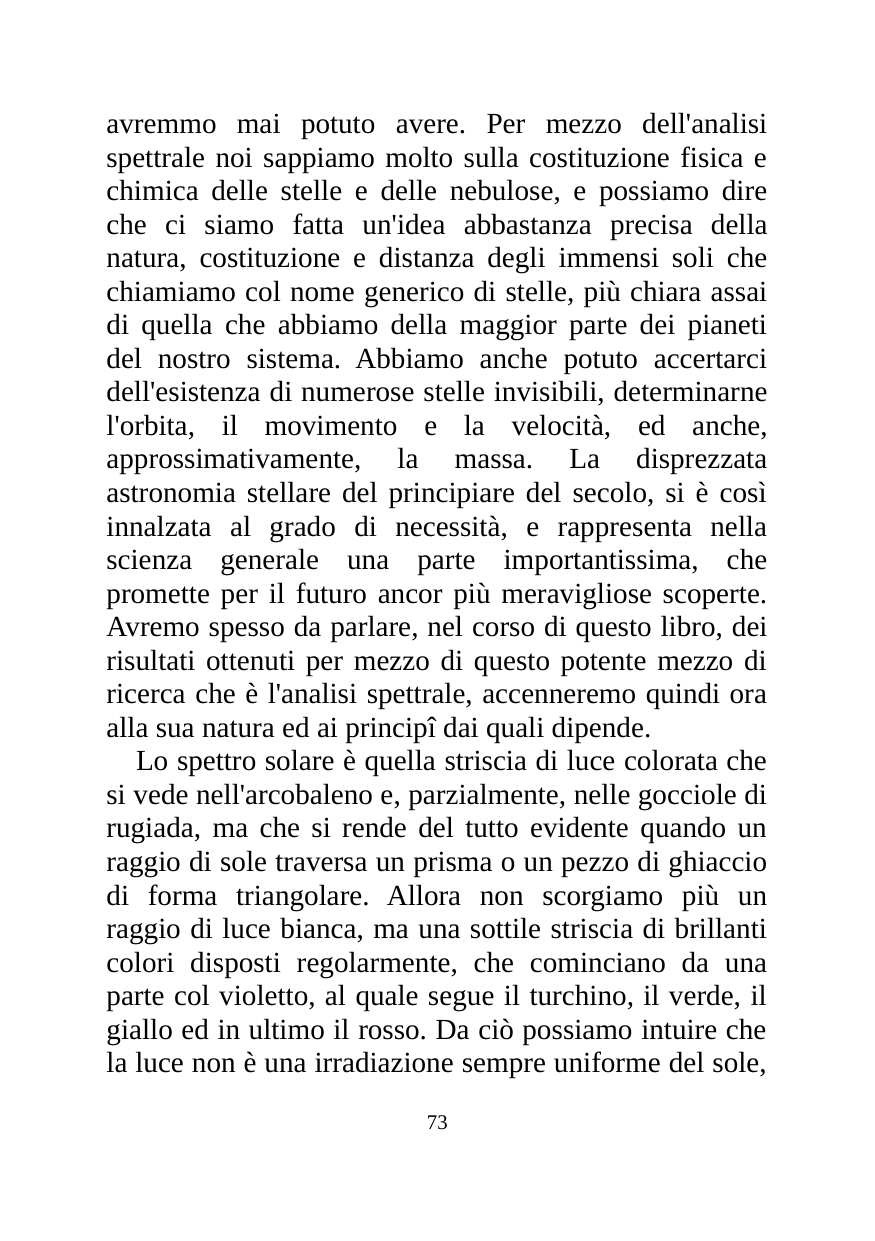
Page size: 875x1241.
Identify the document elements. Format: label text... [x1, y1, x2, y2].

text Lo spettro solare è quella striscia di luce colorata che si vede nell'arcobaleno e, parzialmente, nelle gocciole di rugiada, ma che si rende del tutto evidente quando un raggio di sole traversa un prisma o un pezzo di ghiaccio di forma triangolare. Allora non scorgiamo più un raggio di luce bianca, ma una sottile striscia di brillanti colori disposti regolarmente, che cominciano da una parte col violetto, al quale segue il turchino, il verde, il giallo ed in ultimo il rosso. Da ciò possiamo intuire che la luce non è una irradiazione sempre uniforme del sole, [106, 743, 768, 1079]
text avremmo mai potuto avere. Per mezzo dell'analisi spettrale noi sappiamo molto sulla costituzione fisica e chimica delle stelle e delle nebulose, e possiamo dire che ci siamo fatta un'idea abbastanza precisa della natura, costituzione e distanza degli immensi soli che chiamiamo col nome generico di stelle, più chiara assai di quella che abbiamo della maggior parte dei pianeti del nostro sistema. Abbiamo anche potuto accertarci dell'esistenza di numerose stelle invisibili, determinarne l'orbita, il movimento e la velocità, ed anche, approssimativamente, la massa. La disprezzata astronomia stellare del principiare del secolo, si è così innalzata al grado di necessità, e rappresenta nella scienza generale una parte importantissima, che promette per il futuro ancor più meravigliose scoperte. Avremo spesso da parlare, nel corso di questo libro, dei risultati ottenuti per mezzo di questo potente mezzo di ricerca che è l'analisi spettrale, accenneremo quindi ora alla sua natura ed ai principî dai quali dipende. [106, 106, 768, 743]
